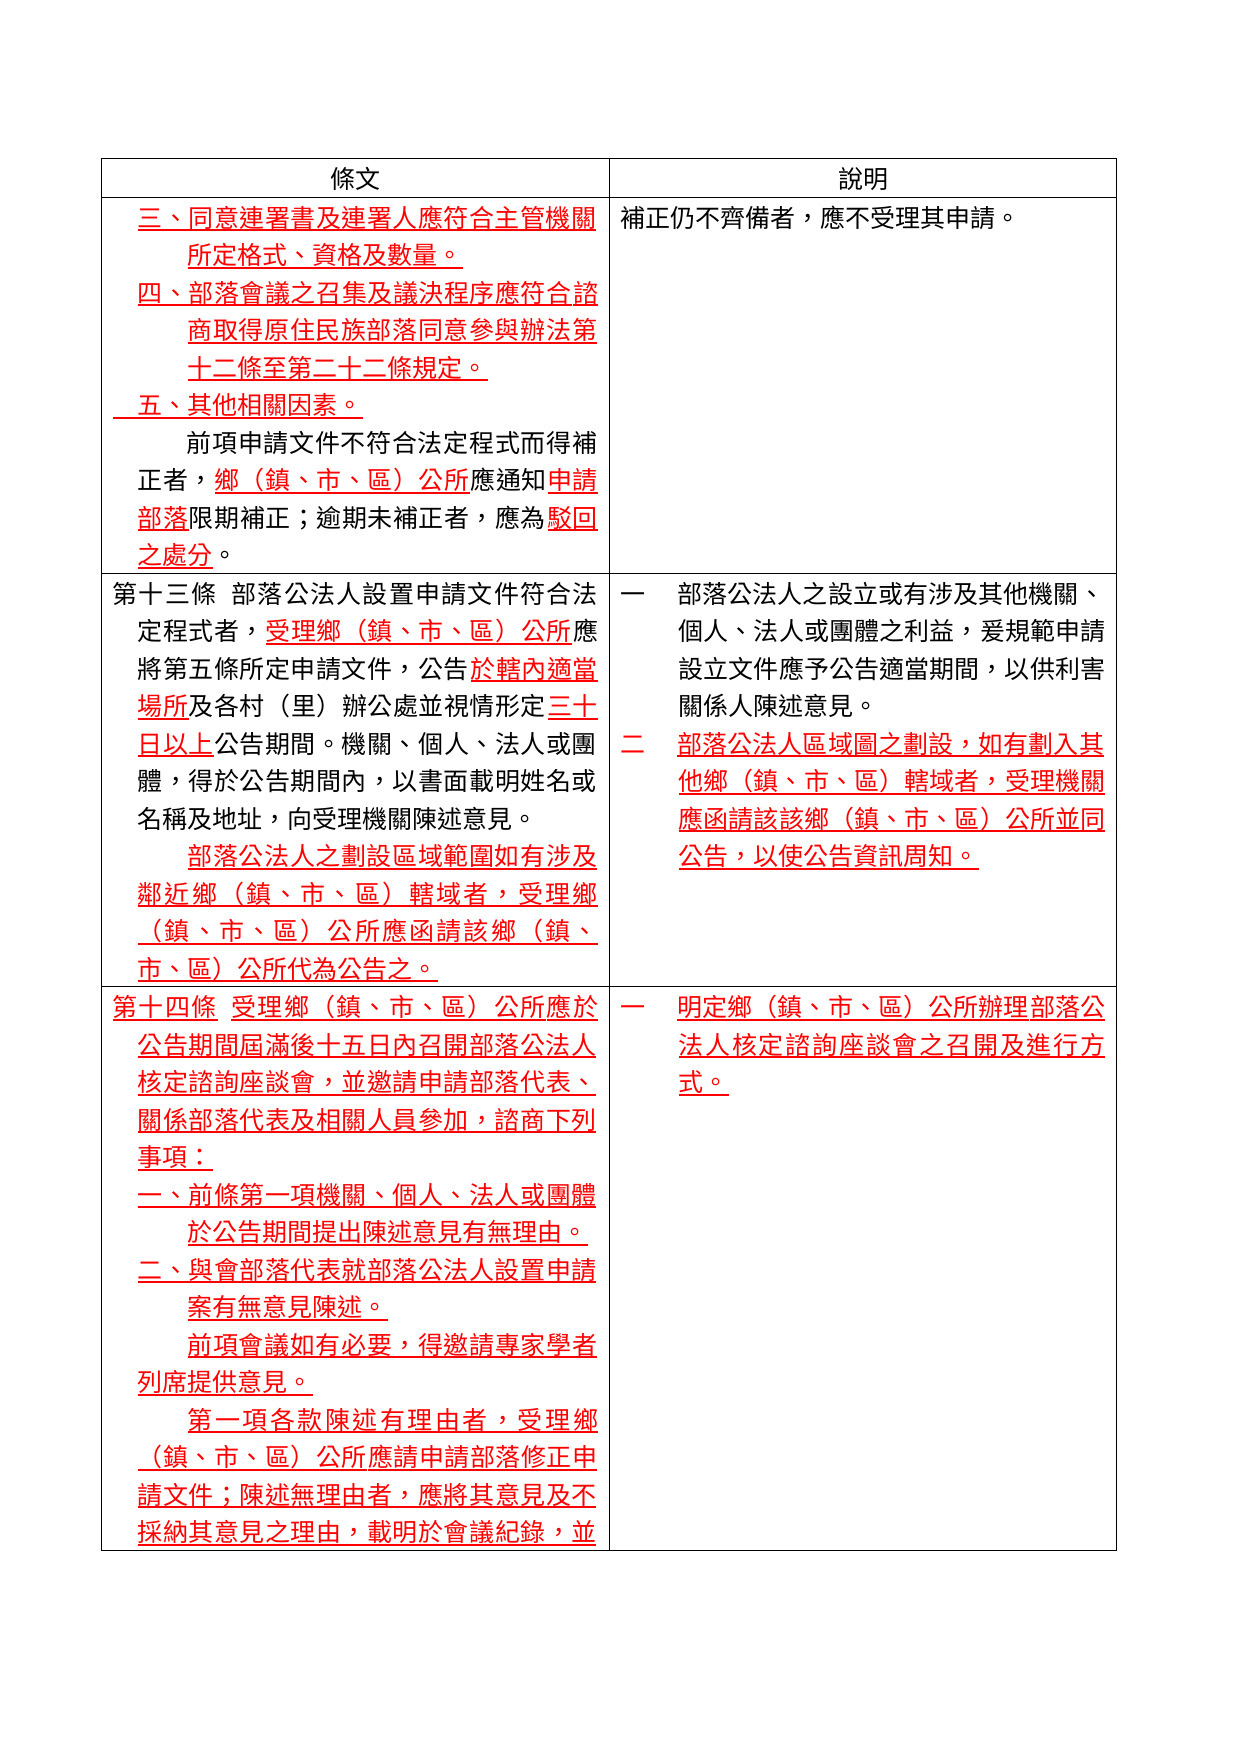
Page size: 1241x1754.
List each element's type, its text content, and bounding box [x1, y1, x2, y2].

table_cell 第十三條 部落公法人設置申請文件符合法定程式者，受理鄉（鎮、市、區）公所應將第五條所定申請文件，公告於轄內適當場所及各村（里）辦公處並視情形定三十日以上公告期間。機關、個人、法人或團體，得於公告期間內，以書面載明姓名或名稱及地址，向受理機關陳述意見。 部落公法人之劃設區域範圍如有涉及鄰近鄉（鎮、市、區）轄域者，受理鄉（鎮、市、區）公所應函請該鄉（鎮、市、區）公所代為公告之。 [102, 574, 609, 986]
table_cell 補正仍不齊備者，應不受理其申請。 [610, 198, 1116, 573]
table_header 條文 [102, 159, 609, 197]
table_cell 第十四條 受理鄉（鎮、市、區）公所應於公告期間屆滿後十五日內召開部落公法人核定諮詢座談會，並邀請申請部落代表、關係部落代表及相關人員參加，諮商下列事項： 一、前條第一項機關、個人、法人或團體於公告期間提出陳述意見有無理由。 二、與會部落代表就部落公法人設置申請案有無意見陳述。 前項會議如有必要，得邀請專家學者列席提供意見。 第一項各款陳述有理由者，受理鄉（鎮、市、區）公所應請申請部落修正申請文件；陳述無理由者，應將其意見及不採納其意見之理由，載明於會議紀錄，並 [102, 987, 609, 1550]
table_cell 明定鄉（鎮、市、區）公所辦理部落公法人核定諮詢座談會之召開及進行方式。 [610, 987, 1116, 1550]
table_cell 部落公法人之設立或有涉及其他機關、個人、法人或團體之利益，爰規範申請設立文件應予公告適當期間，以供利害關係人陳述意見。 部落公法人區域圖之劃設，如有劃入其他鄉（鎮、市、區）轄域者，受理機關應函請該該鄉（鎮、市、區）公所並同公告，以使公告資訊周知。 [610, 574, 1116, 986]
table_header 說明 [610, 159, 1116, 197]
table_cell 三、同意連署書及連署人應符合主管機關所定格式、資格及數量。 四、部落會議之召集及議決程序應符合諮商取得原住民族部落同意參與辦法第十二條至第二十二條規定。 五、其他相關因素。 前項申請文件不符合法定程式而得補正者，鄉（鎮、市、區）公所應通知申請部落限期補正；逾期未補正者，應為駁回之處分。 [102, 198, 609, 573]
